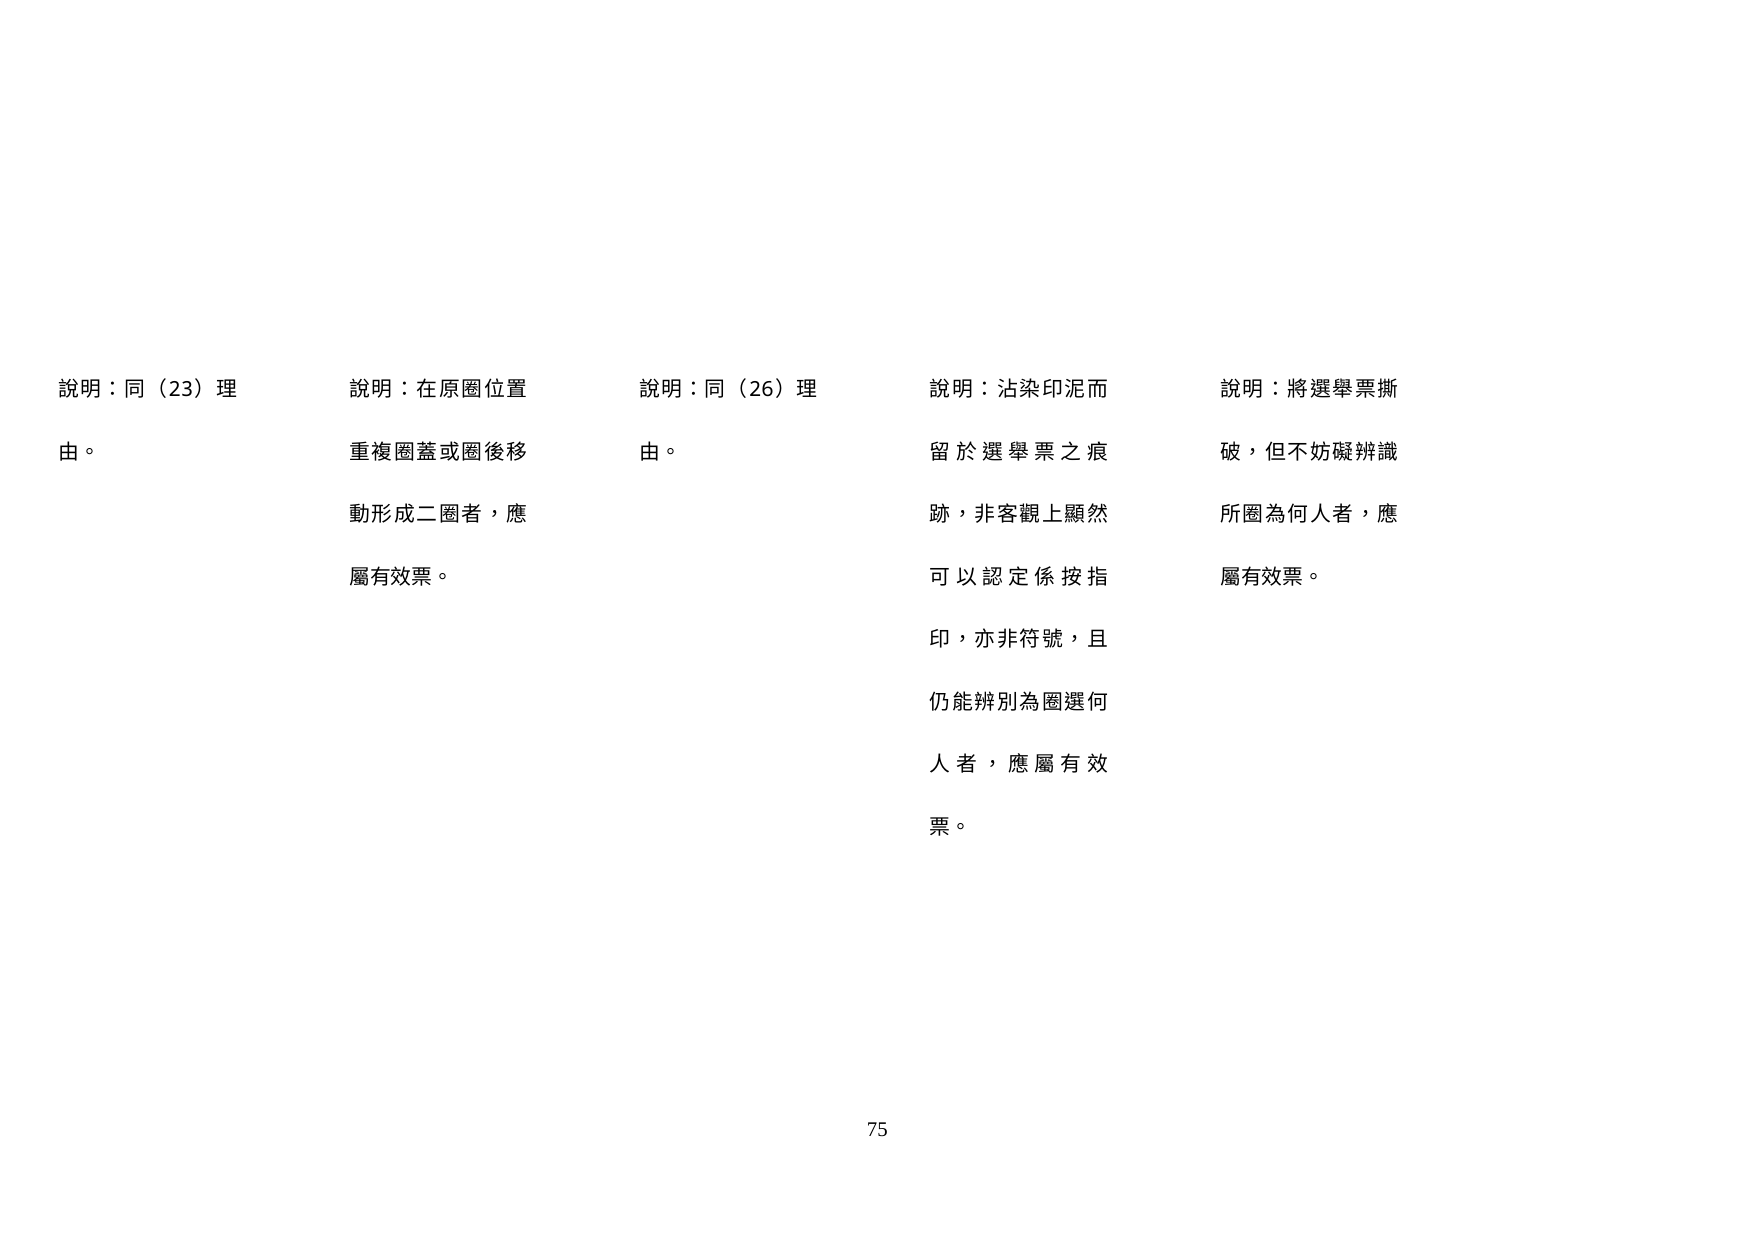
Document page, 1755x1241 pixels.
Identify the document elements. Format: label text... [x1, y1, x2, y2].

table_cell 說明：沾染印泥而留於選舉票之痕跡，非客觀上顯然可以認定係按指印，亦非符號，且仍能辨別為圈選何人者，應屬有效票。 [884, 346, 1174, 846]
table_cell 說明：同（26）理由。 [593, 346, 883, 846]
table_cell [1464, 346, 1754, 846]
table_cell 說明：同（23）理由。 [13, 346, 303, 846]
table_cell 說明：在原圈位置重複圈蓋或圈後移動形成二圈者，應屬有效票。 [303, 346, 593, 846]
table_cell 說明：將選舉票撕破，但不妨礙辨識所圈為何人者，應屬有效票。 [1174, 346, 1464, 846]
